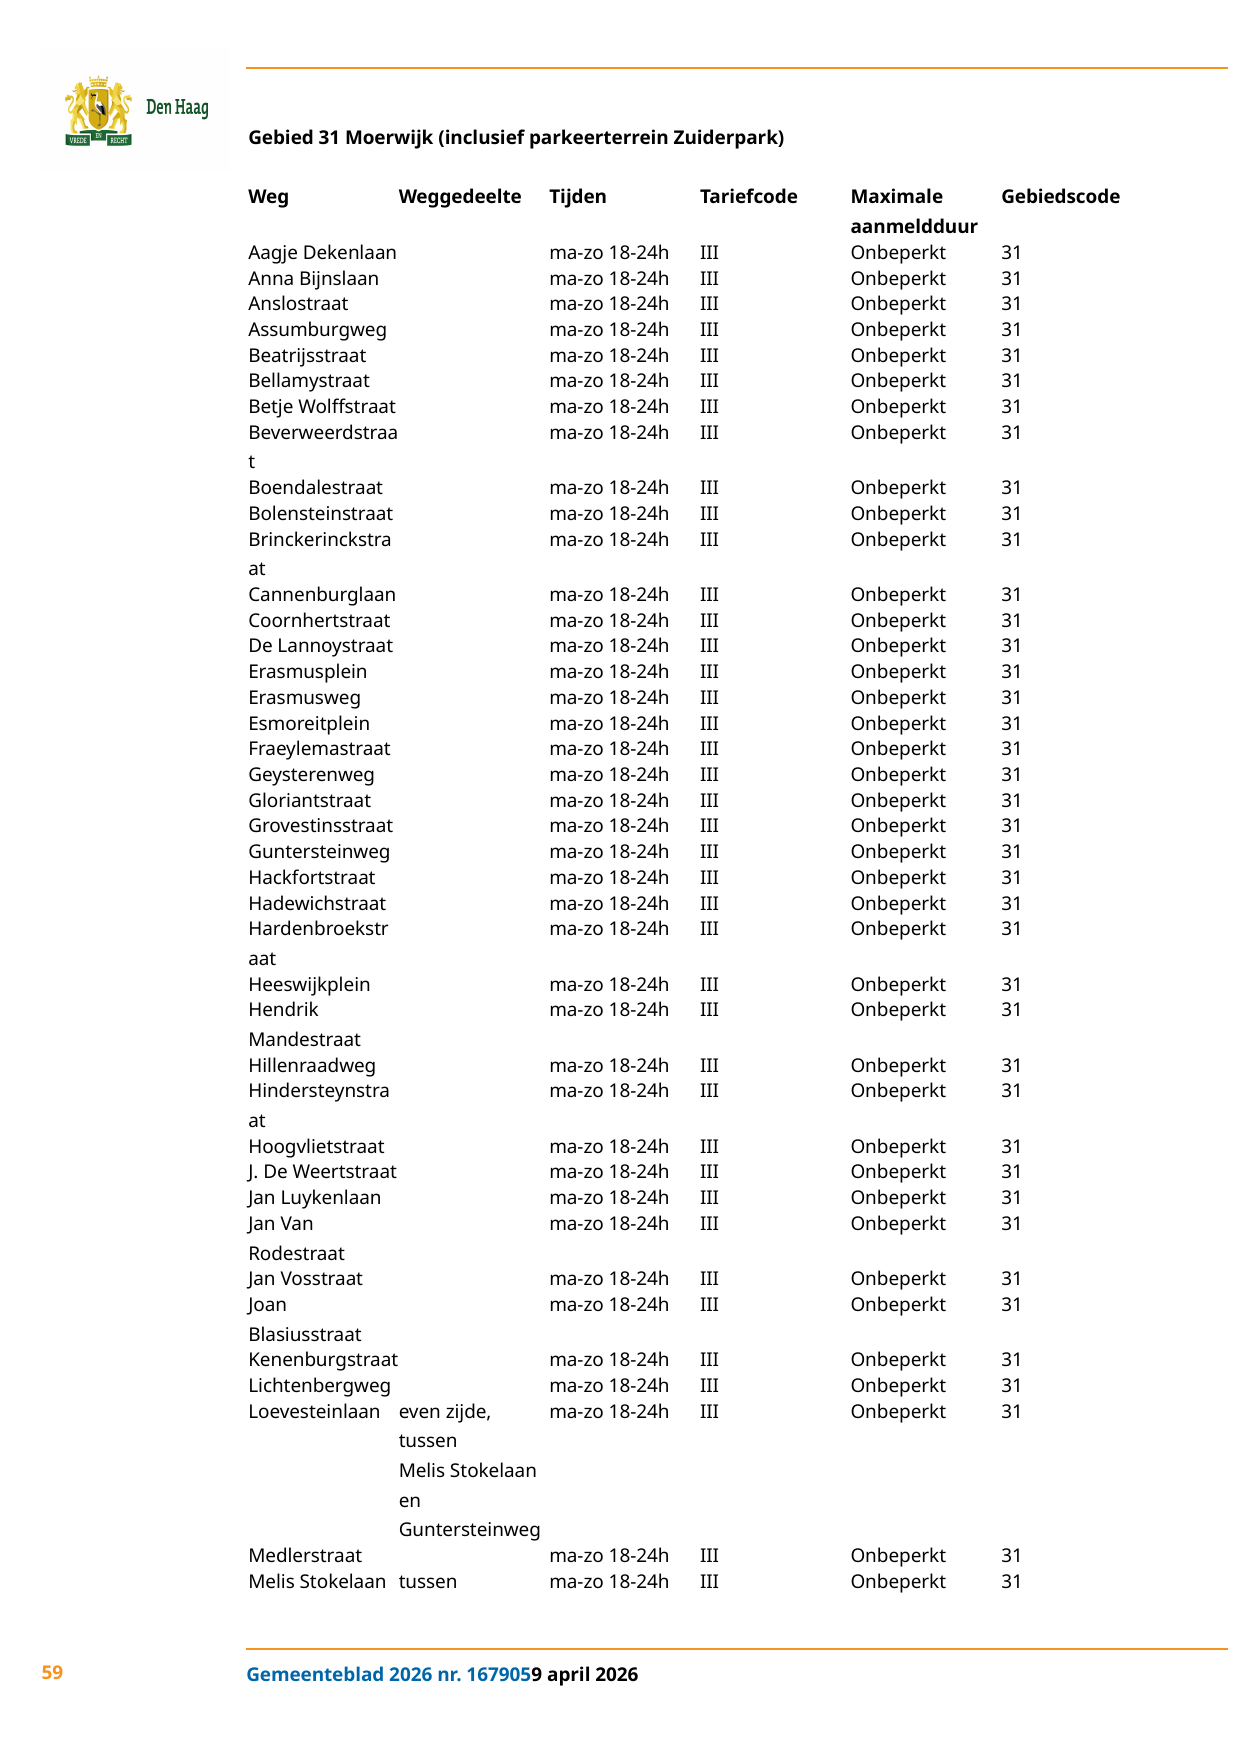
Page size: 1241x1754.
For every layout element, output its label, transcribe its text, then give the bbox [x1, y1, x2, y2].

table_cell ma-zo 18-24h [549, 997, 700, 1052]
table_cell III [700, 1185, 850, 1210]
table_cell III [700, 1568, 850, 1593]
table_cell [399, 658, 549, 684]
table_cell III [700, 997, 850, 1052]
table_cell Jan Van Rodestraat [248, 1210, 398, 1266]
table_cell [399, 1372, 549, 1398]
table_cell 31 [1001, 787, 1152, 813]
table_cell ma-zo 18-24h [549, 1266, 700, 1291]
table_cell 31 [1001, 864, 1152, 890]
table_cell 31 [1001, 1542, 1152, 1568]
table_cell III [700, 1210, 850, 1266]
table_cell [399, 971, 549, 997]
table_cell III [700, 684, 850, 710]
table_cell [399, 761, 549, 787]
table_cell 31 [1001, 1347, 1152, 1372]
table_cell ma-zo 18-24h [549, 265, 700, 290]
table_cell Gloriantstraat [248, 787, 398, 813]
table_cell 31 [1001, 658, 1152, 684]
table_cell 31 [1001, 710, 1152, 736]
table_cell Onbeperkt [850, 1078, 1001, 1133]
table_cell 31 [1001, 526, 1152, 581]
table_cell III [700, 890, 850, 916]
table_cell ma-zo 18-24h [549, 684, 700, 710]
table_cell [399, 368, 549, 393]
table_cell ma-zo 18-24h [549, 813, 700, 838]
table_cell Anna Bijnslaan [248, 265, 398, 290]
table_cell Onbeperkt [850, 710, 1001, 736]
table_cell [399, 1052, 549, 1078]
table_cell 31 [1001, 265, 1152, 290]
table_cell Joan Blasiusstraat [248, 1291, 398, 1347]
table_cell Beatrijsstraat [248, 342, 398, 368]
table_cell III [700, 787, 850, 813]
table_cell ma-zo 18-24h [549, 787, 700, 813]
table_cell III [700, 1159, 850, 1184]
table_cell Onbeperkt [850, 1133, 1001, 1159]
table_cell 31 [1001, 419, 1152, 474]
table_cell III [700, 474, 850, 500]
table_cell Melis Stokelaan [248, 1568, 398, 1593]
table_cell Cannenburglaan [248, 581, 398, 607]
table_cell Guntersteinweg [248, 839, 398, 864]
table_cell ma-zo 18-24h [549, 1133, 700, 1159]
table_cell Onbeperkt [850, 393, 1001, 419]
table_cell III [700, 368, 850, 393]
table_cell Onbeperkt [850, 813, 1001, 838]
table_cell Onbeperkt [850, 633, 1001, 658]
table_cell 31 [1001, 1078, 1152, 1133]
table_cell Onbeperkt [850, 890, 1001, 916]
table_cell De Lannoystraat [248, 633, 398, 658]
table_cell III [700, 916, 850, 971]
table_cell [399, 239, 549, 265]
table_cell III [700, 971, 850, 997]
table_cell Onbeperkt [850, 839, 1001, 864]
table_cell III [700, 1052, 850, 1078]
table_cell [399, 393, 549, 419]
table_cell [399, 890, 549, 916]
table_cell III [700, 1133, 850, 1159]
table_cell ma-zo 18-24h [549, 1078, 700, 1133]
table_cell [399, 997, 549, 1052]
table_cell ma-zo 18-24h [549, 1052, 700, 1078]
table_cell III [700, 1542, 850, 1568]
table_cell Onbeperkt [850, 1266, 1001, 1291]
table_header Gebiedscode [1001, 184, 1152, 239]
table_cell III [700, 526, 850, 581]
table_cell Onbeperkt [850, 1398, 1001, 1542]
table_cell Onbeperkt [850, 607, 1001, 633]
table_cell ma-zo 18-24h [549, 581, 700, 607]
table_cell Fraeylemastraat [248, 736, 398, 761]
table_cell 31 [1001, 997, 1152, 1052]
table_cell Esmoreitplein [248, 710, 398, 736]
table_cell Onbeperkt [850, 290, 1001, 316]
table_cell Onbeperkt [850, 1568, 1001, 1593]
table_cell III [700, 607, 850, 633]
table_cell [399, 1347, 549, 1372]
table_cell 31 [1001, 1133, 1152, 1159]
table_cell Onbeperkt [850, 581, 1001, 607]
table_cell Assumburgweg [248, 316, 398, 342]
table_cell Onbeperkt [850, 864, 1001, 890]
table_cell Onbeperkt [850, 342, 1001, 368]
table_cell 31 [1001, 581, 1152, 607]
table_cell ma-zo 18-24h [549, 239, 700, 265]
table_cell [399, 474, 549, 500]
table_cell [399, 500, 549, 526]
table_cell Onbeperkt [850, 658, 1001, 684]
table_cell Onbeperkt [850, 1052, 1001, 1078]
table_cell 31 [1001, 813, 1152, 838]
table_cell [399, 864, 549, 890]
table_cell 31 [1001, 761, 1152, 787]
table_cell Onbeperkt [850, 1210, 1001, 1266]
table_cell Hackfortstraat [248, 864, 398, 890]
table_cell III [700, 1398, 850, 1542]
table_cell Onbeperkt [850, 971, 1001, 997]
table_cell ma-zo 18-24h [549, 607, 700, 633]
table_cell Jan Vosstraat [248, 1266, 398, 1291]
table_cell Coornhertstraat [248, 607, 398, 633]
table_cell [399, 1078, 549, 1133]
table_cell III [700, 864, 850, 890]
table_cell 31 [1001, 1210, 1152, 1266]
table_cell 31 [1001, 474, 1152, 500]
table_cell 31 [1001, 1568, 1152, 1593]
text Gebied 31 Moerwijk (inclusief parkeerterrein Zuiderpark) [248, 124, 1152, 150]
table_cell 31 [1001, 316, 1152, 342]
table_cell III [700, 290, 850, 316]
table_cell 31 [1001, 971, 1152, 997]
table_cell ma-zo 18-24h [549, 526, 700, 581]
table_cell 31 [1001, 736, 1152, 761]
table_cell Hardenbroekstraat [248, 916, 398, 971]
table_cell [399, 419, 549, 474]
table_cell 31 [1001, 684, 1152, 710]
table_cell ma-zo 18-24h [549, 1159, 700, 1184]
table_cell even zijde, tussen Melis Stokelaan en Guntersteinweg [399, 1398, 549, 1542]
table_cell ma-zo 18-24h [549, 474, 700, 500]
table_cell ma-zo 18-24h [549, 633, 700, 658]
table_cell III [700, 581, 850, 607]
table_cell Onbeperkt [850, 761, 1001, 787]
table_cell 31 [1001, 839, 1152, 864]
table_cell ma-zo 18-24h [549, 342, 700, 368]
table_cell 31 [1001, 1266, 1152, 1291]
table_cell III [700, 633, 850, 658]
table_cell 31 [1001, 1052, 1152, 1078]
table_header Maximale aanmeldduur [850, 184, 1001, 239]
table_cell Onbeperkt [850, 368, 1001, 393]
table_cell III [700, 710, 850, 736]
table_cell [399, 1185, 549, 1210]
table_cell III [700, 658, 850, 684]
table_cell III [700, 1266, 850, 1291]
table_cell Onbeperkt [850, 239, 1001, 265]
table_cell Hendrik Mandestraat [248, 997, 398, 1052]
table_cell Onbeperkt [850, 1542, 1001, 1568]
table_header Weggedeelte [399, 184, 549, 239]
table_cell Aagje Dekenlaan [248, 239, 398, 265]
table_cell III [700, 1078, 850, 1133]
table_cell 31 [1001, 1291, 1152, 1347]
table_cell III [700, 1372, 850, 1398]
table_cell ma-zo 18-24h [549, 1347, 700, 1372]
table_cell Lichtenbergweg [248, 1372, 398, 1398]
table_cell ma-zo 18-24h [549, 419, 700, 474]
table_cell Onbeperkt [850, 916, 1001, 971]
table_cell III [700, 761, 850, 787]
table_cell 31 [1001, 290, 1152, 316]
table_header Tijden [549, 184, 700, 239]
table_cell Geysterenweg [248, 761, 398, 787]
table_cell Erasmusplein [248, 658, 398, 684]
table_cell Onbeperkt [850, 997, 1001, 1052]
table_cell [399, 633, 549, 658]
table_cell III [700, 393, 850, 419]
table_cell Boendalestraat [248, 474, 398, 500]
table_cell Onbeperkt [850, 316, 1001, 342]
table_cell 31 [1001, 1372, 1152, 1398]
table_cell ma-zo 18-24h [549, 1542, 700, 1568]
table_cell Heeswijkplein [248, 971, 398, 997]
table_cell III [700, 1347, 850, 1372]
table_cell [399, 839, 549, 864]
table_cell tussen [399, 1568, 549, 1593]
table_cell ma-zo 18-24h [549, 710, 700, 736]
table_cell Onbeperkt [850, 1372, 1001, 1398]
table_cell ma-zo 18-24h [549, 916, 700, 971]
table_cell Loevesteinlaan [248, 1398, 398, 1542]
table_cell Kenenburgstraat [248, 1347, 398, 1372]
table_cell 31 [1001, 393, 1152, 419]
table_cell Onbeperkt [850, 1291, 1001, 1347]
table_cell ma-zo 18-24h [549, 290, 700, 316]
table_cell 31 [1001, 1398, 1152, 1542]
table_cell ma-zo 18-24h [549, 316, 700, 342]
table_cell 31 [1001, 1159, 1152, 1184]
table_cell [399, 736, 549, 761]
table_cell ma-zo 18-24h [549, 761, 700, 787]
table_cell [399, 290, 549, 316]
table_cell [399, 1291, 549, 1347]
table_cell III [700, 265, 850, 290]
table_cell [399, 526, 549, 581]
table_cell ma-zo 18-24h [549, 971, 700, 997]
table_cell 31 [1001, 342, 1152, 368]
table_cell 31 [1001, 916, 1152, 971]
table_cell [399, 684, 549, 710]
table_cell Onbeperkt [850, 736, 1001, 761]
table_header Weg [248, 184, 398, 239]
picture [41, 47, 231, 172]
table_cell Onbeperkt [850, 1185, 1001, 1210]
table_cell Anslostraat [248, 290, 398, 316]
table_cell 31 [1001, 239, 1152, 265]
table_cell [399, 787, 549, 813]
table_cell ma-zo 18-24h [549, 393, 700, 419]
table_cell ma-zo 18-24h [549, 1291, 700, 1347]
table_cell [399, 1133, 549, 1159]
table_cell III [700, 500, 850, 526]
table_cell J. De Weertstraat [248, 1159, 398, 1184]
table_cell Beverweerdstraat [248, 419, 398, 474]
table_cell Onbeperkt [850, 787, 1001, 813]
table_cell [399, 265, 549, 290]
table_cell Onbeperkt [850, 1159, 1001, 1184]
table_cell ma-zo 18-24h [549, 839, 700, 864]
table_cell Hadewichstraat [248, 890, 398, 916]
table_cell 31 [1001, 1185, 1152, 1210]
table_cell ma-zo 18-24h [549, 1372, 700, 1398]
table_cell III [700, 239, 850, 265]
table_cell Onbeperkt [850, 1347, 1001, 1372]
table_cell Hindersteynstraat [248, 1078, 398, 1133]
table_cell [399, 710, 549, 736]
table_cell ma-zo 18-24h [549, 1398, 700, 1542]
table_cell [399, 1210, 549, 1266]
table_cell III [700, 316, 850, 342]
table_cell [399, 1266, 549, 1291]
table_cell Medlerstraat [248, 1542, 398, 1568]
table_cell ma-zo 18-24h [549, 500, 700, 526]
table_cell Bolensteinstraat [248, 500, 398, 526]
table_cell [399, 916, 549, 971]
table_cell [399, 1542, 549, 1568]
table_cell Onbeperkt [850, 526, 1001, 581]
table_cell III [700, 839, 850, 864]
table_cell Onbeperkt [850, 419, 1001, 474]
table_cell 31 [1001, 368, 1152, 393]
table_cell [399, 316, 549, 342]
table_cell III [700, 1291, 850, 1347]
table_cell Erasmusweg [248, 684, 398, 710]
table_cell 31 [1001, 607, 1152, 633]
table_cell III [700, 342, 850, 368]
table_cell ma-zo 18-24h [549, 864, 700, 890]
table_cell III [700, 813, 850, 838]
table_cell [399, 813, 549, 838]
table_cell [399, 607, 549, 633]
table_cell ma-zo 18-24h [549, 368, 700, 393]
table_cell ma-zo 18-24h [549, 658, 700, 684]
table_cell ma-zo 18-24h [549, 1185, 700, 1210]
table_cell Hoogvlietstraat [248, 1133, 398, 1159]
table_cell Hillenraadweg [248, 1052, 398, 1078]
table_cell III [700, 419, 850, 474]
table_cell [399, 581, 549, 607]
table_cell Jan Luykenlaan [248, 1185, 398, 1210]
table_cell III [700, 736, 850, 761]
table_cell [399, 1159, 549, 1184]
table_cell Betje Wolffstraat [248, 393, 398, 419]
table_cell 31 [1001, 500, 1152, 526]
table_cell 31 [1001, 890, 1152, 916]
table_cell ma-zo 18-24h [549, 890, 700, 916]
table_cell 31 [1001, 633, 1152, 658]
table_cell ma-zo 18-24h [549, 1568, 700, 1593]
table_cell Bellamystraat [248, 368, 398, 393]
table_cell Onbeperkt [850, 684, 1001, 710]
table_cell Grovestinsstraat [248, 813, 398, 838]
table_cell Brinckerinckstraat [248, 526, 398, 581]
table_cell ma-zo 18-24h [549, 736, 700, 761]
table_cell [399, 342, 549, 368]
table_cell Onbeperkt [850, 474, 1001, 500]
table_cell Onbeperkt [850, 265, 1001, 290]
table_cell Onbeperkt [850, 500, 1001, 526]
table_cell ma-zo 18-24h [549, 1210, 700, 1266]
table_header Tariefcode [700, 184, 850, 239]
